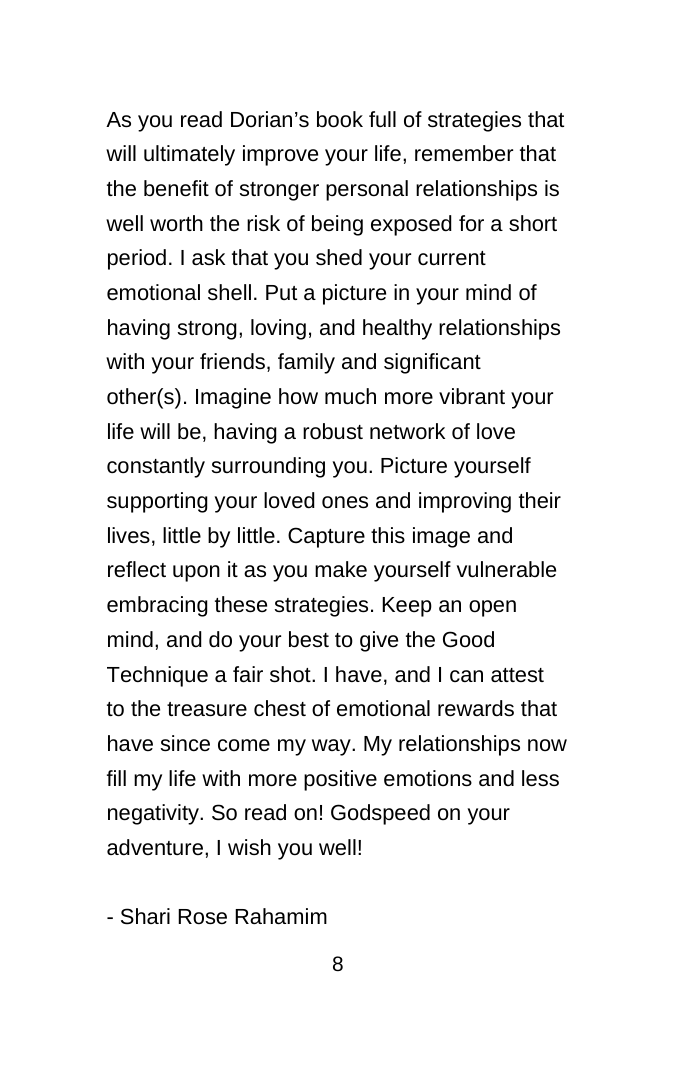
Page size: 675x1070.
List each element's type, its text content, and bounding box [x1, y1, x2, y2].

text As you read Dorian’s book full of strategies that will ultimately improve your life, remember that the benefit of stronger personal relationships is well worth the risk of being exposed for a short period. I ask that you shed your current emotional shell. Put a picture in your mind of having strong, loving, and healthy relationships with your friends, family and significant other(s). Imagine how much more vibrant your life will be, having a robust network of love constantly surrounding you. Picture yourself supporting your loved ones and improving their lives, little by little. Capture this image and reflect upon it as you make yourself vulnerable embracing these strategies. Keep an open mind, and do your best to give the Good Technique a fair shot. I have, and I can attest to the treasure chest of emotional rewards that have since come my way. My relationships now fill my life with more positive emotions and less negativity. So read on! Godspeed on your adventure, I wish you well! - Shari Rose Rahamim [106, 106, 568, 929]
